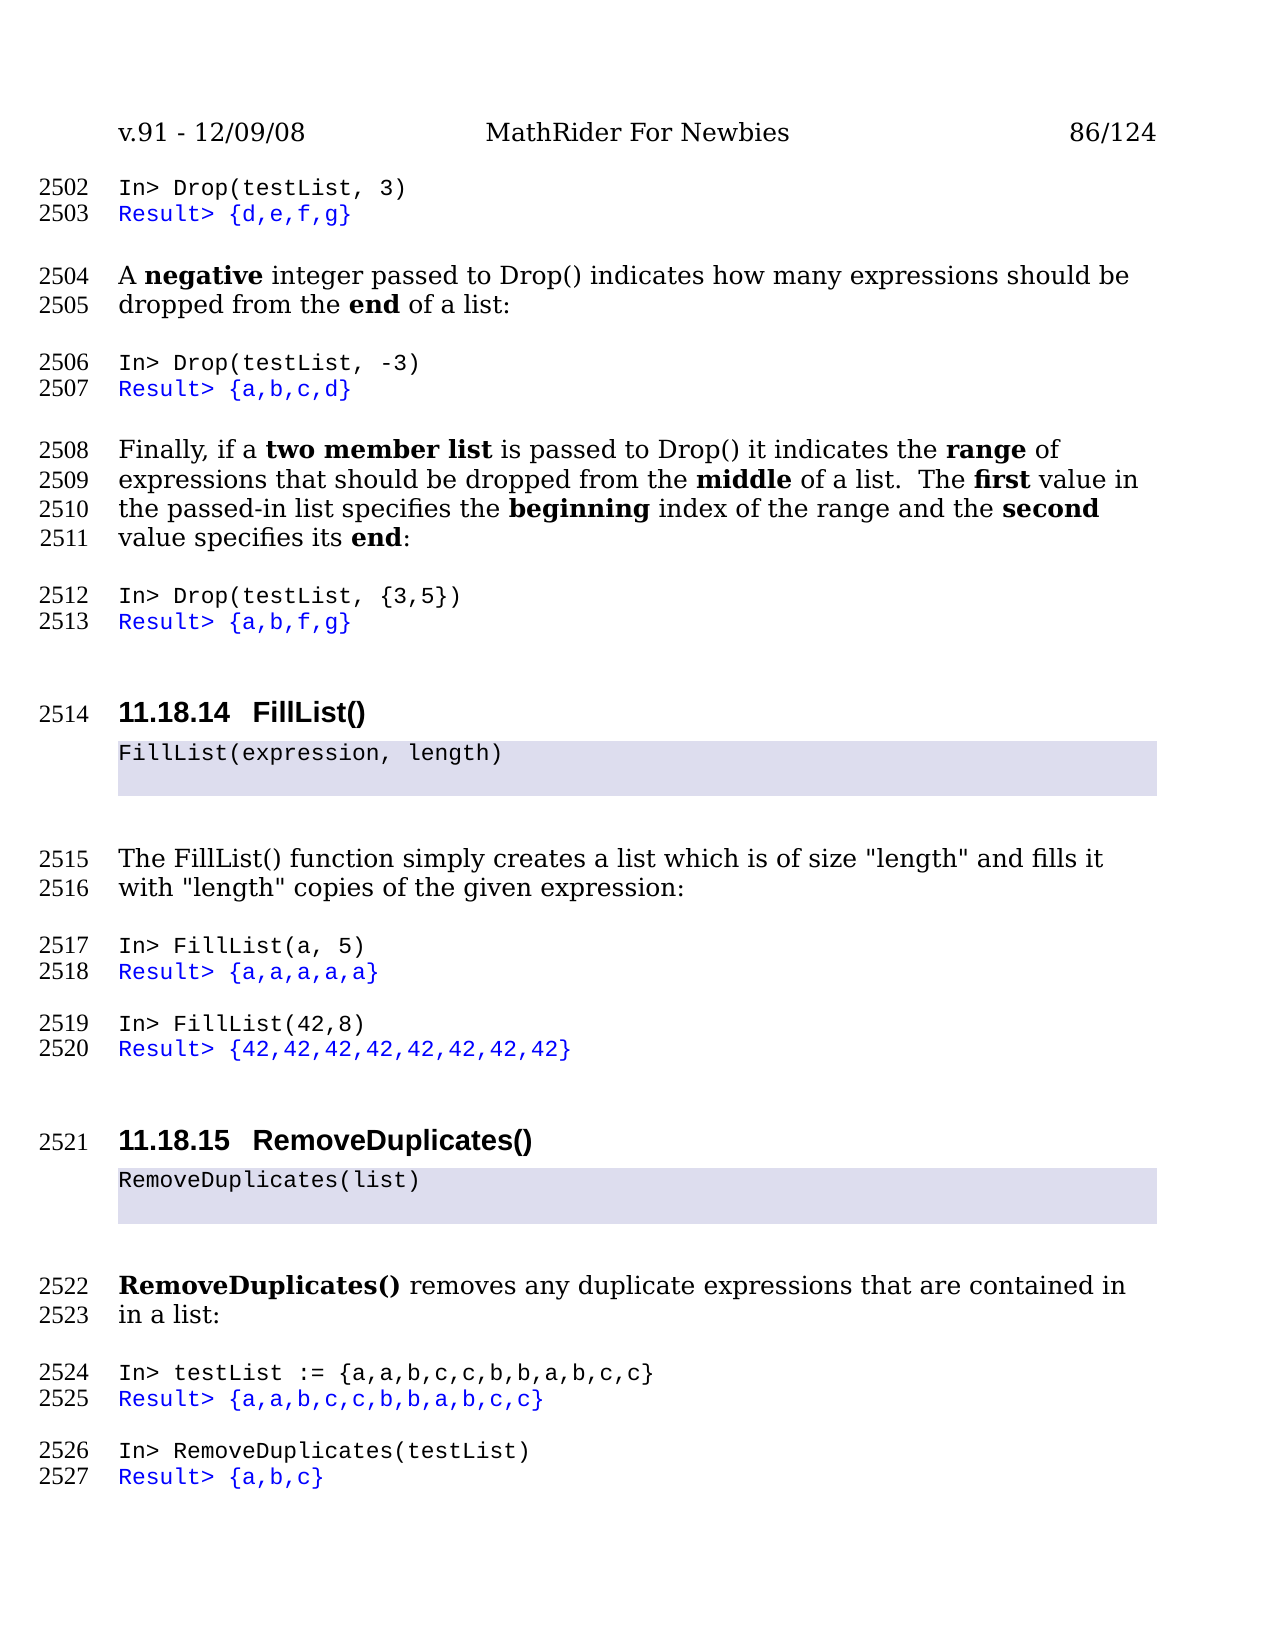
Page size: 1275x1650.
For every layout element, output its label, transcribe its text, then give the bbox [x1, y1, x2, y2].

text In> RemoveDuplicates(testList) [118, 1439, 1157, 1465]
text In> testList := {a,a,b,c,c,b,b,a,b,c,c} [118, 1361, 1157, 1387]
table_header RemoveDuplicates(list) [118, 1168, 1157, 1224]
text Result> {a,a,a,a,a} [118, 960, 1157, 986]
text Result> {a,b,c} [118, 1465, 1157, 1491]
text In> Drop(testList, {3,5}) [118, 585, 1157, 611]
text The FillList() function simply creates a list which is of size "length" and fills it with "length" copies of the given expression: [118, 844, 1157, 902]
text Finally, if a two member list is passed to Drop() it indicates the range of expressions that should be dropped from the middle of a list. The first value in the passed-in list specifies the beginning index of the range and the second value specifies its end: [118, 435, 1157, 553]
text In> FillList(42,8) [118, 1012, 1157, 1038]
text Result> {a,b,c,d} [118, 377, 1157, 403]
text Result> {a,a,b,c,c,b,b,a,b,c,c} [118, 1387, 1157, 1413]
subtitle RemoveDuplicates() [118, 1123, 1157, 1156]
text Result> {d,e,f,g} [118, 203, 1157, 229]
subtitle FillList() [118, 696, 1157, 729]
text In> Drop(testList, -3) [118, 351, 1157, 377]
text RemoveDuplicates() removes any duplicate expressions that are contained in in a list: [118, 1271, 1157, 1329]
table_header FillList(expression, length) [118, 741, 1157, 796]
text In> FillList(a, 5) [118, 934, 1157, 960]
text Result> {42,42,42,42,42,42,42,42} [118, 1038, 1157, 1064]
text A negative integer passed to Drop() indicates how many expressions should be dropped from the end of a list: [118, 261, 1157, 319]
text Result> {a,b,f,g} [118, 611, 1157, 637]
text In> Drop(testList, 3) [118, 177, 1157, 203]
